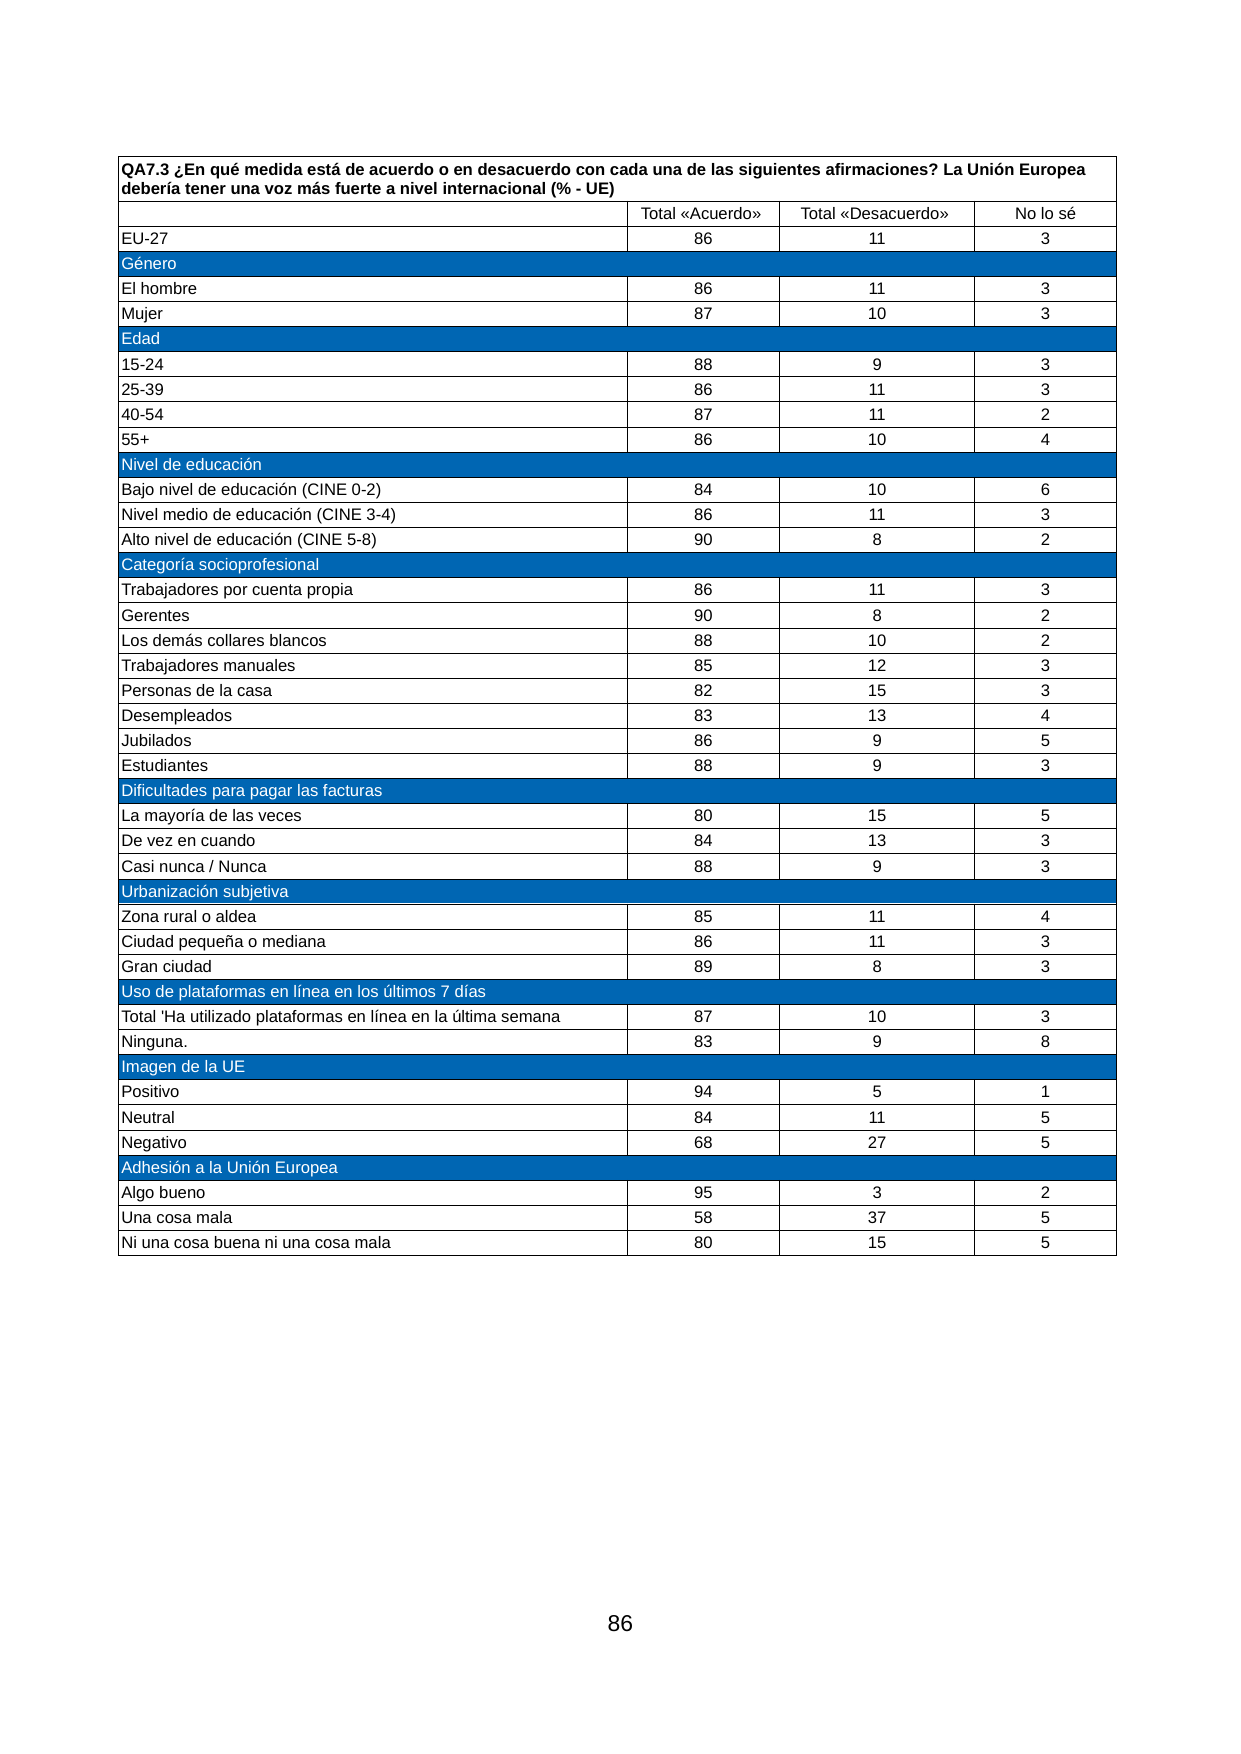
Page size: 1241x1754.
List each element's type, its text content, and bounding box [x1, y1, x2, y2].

table_cell 5 [975, 1105, 1116, 1129]
table_cell Los demás collares blancos [119, 629, 627, 652]
table_cell 88 [628, 629, 779, 652]
table_cell 85 [628, 905, 779, 929]
table_cell 2 [975, 1181, 1116, 1205]
table_cell 55+ [119, 428, 627, 452]
table_cell Desempleados [119, 704, 627, 728]
table_cell Gran ciudad [119, 955, 627, 979]
table_cell 11 [780, 402, 974, 427]
table_cell 11 [780, 227, 974, 251]
table_cell 3 [975, 930, 1116, 954]
table_cell 13 [780, 704, 974, 728]
table_cell Alto nivel de educación (CINE 5-8) [119, 528, 627, 552]
table_cell Jubilados [119, 729, 627, 753]
table_cell Negativo [119, 1131, 627, 1154]
table_cell 9 [780, 754, 974, 778]
table_cell 83 [628, 704, 779, 728]
table_cell 84 [628, 829, 779, 853]
table_cell 88 [628, 854, 779, 878]
table_cell 2 [975, 528, 1116, 552]
table_cell 13 [780, 829, 974, 853]
table_cell Imagen de la UE [119, 1055, 1116, 1079]
table_cell 84 [628, 1105, 779, 1129]
table_cell 3 [975, 302, 1116, 326]
table_cell 11 [780, 930, 974, 954]
table_cell 3 [975, 654, 1116, 678]
table_cell Neutral [119, 1105, 627, 1129]
table_cell [119, 202, 627, 226]
table_cell 86 [628, 930, 779, 954]
table_cell 9 [780, 854, 974, 878]
table_cell Total «Acuerdo» [628, 202, 779, 226]
table_cell 10 [780, 478, 974, 502]
table_cell Ciudad pequeña o mediana [119, 930, 627, 954]
table_cell 2 [975, 402, 1116, 427]
table_cell 8 [780, 955, 974, 979]
table_cell EU-27 [119, 227, 627, 251]
table_cell Categoría socioprofesional [119, 553, 1116, 577]
table_cell 82 [628, 679, 779, 703]
table_cell 3 [975, 829, 1116, 853]
table_cell Urbanización subjetiva [119, 880, 1116, 903]
table_cell 4 [975, 905, 1116, 929]
table_cell 3 [975, 578, 1116, 602]
table_cell Positivo [119, 1080, 627, 1104]
table_cell 25-39 [119, 377, 627, 401]
table_cell Trabajadores por cuenta propia [119, 578, 627, 602]
table_cell 8 [780, 603, 974, 627]
table_cell 10 [780, 302, 974, 326]
table_cell 87 [628, 302, 779, 326]
table_cell 1 [975, 1080, 1116, 1104]
table_cell 85 [628, 654, 779, 678]
table_cell Dificultades para pagar las facturas [119, 779, 1116, 803]
table_cell Uso de plataformas en línea en los últimos 7 días [119, 980, 1116, 1004]
table_cell 12 [780, 654, 974, 678]
table_cell 11 [780, 1105, 974, 1129]
table_cell 8 [780, 528, 974, 552]
table_cell 3 [780, 1181, 974, 1205]
table_cell 5 [975, 1206, 1116, 1230]
table_cell 86 [628, 277, 779, 301]
table_cell 80 [628, 804, 779, 828]
table_cell Trabajadores manuales [119, 654, 627, 678]
table_cell 9 [780, 352, 974, 376]
table_cell 86 [628, 377, 779, 401]
table_cell 5 [975, 729, 1116, 753]
table_cell 3 [975, 277, 1116, 301]
table_cell 3 [975, 1005, 1116, 1029]
table_cell 3 [975, 679, 1116, 703]
table_cell 2 [975, 603, 1116, 627]
table_cell Ninguna. [119, 1030, 627, 1054]
table_cell 94 [628, 1080, 779, 1104]
table_cell 4 [975, 704, 1116, 728]
table_cell 84 [628, 478, 779, 502]
table_cell Total 'Ha utilizado plataformas en línea en la última semana [119, 1005, 627, 1029]
table_cell 83 [628, 1030, 779, 1054]
table_cell 80 [628, 1231, 779, 1255]
table_cell Gerentes [119, 603, 627, 627]
table_cell 90 [628, 528, 779, 552]
table_cell 6 [975, 478, 1116, 502]
table_cell 5 [780, 1080, 974, 1104]
table_cell 58 [628, 1206, 779, 1230]
table_cell 27 [780, 1131, 974, 1154]
table_cell 8 [975, 1030, 1116, 1054]
table_cell Ni una cosa buena ni una cosa mala [119, 1231, 627, 1255]
table_cell 11 [780, 578, 974, 602]
table_cell Casi nunca / Nunca [119, 854, 627, 878]
table_cell 5 [975, 804, 1116, 828]
table_cell 86 [628, 503, 779, 527]
table_cell 86 [628, 578, 779, 602]
table_cell 86 [628, 729, 779, 753]
table_cell Una cosa mala [119, 1206, 627, 1230]
table_cell 86 [628, 227, 779, 251]
table_cell De vez en cuando [119, 829, 627, 853]
table_cell 37 [780, 1206, 974, 1230]
table_cell Zona rural o aldea [119, 905, 627, 929]
table_cell 10 [780, 1005, 974, 1029]
table_cell 3 [975, 503, 1116, 527]
table_cell 89 [628, 955, 779, 979]
table_cell 15 [780, 679, 974, 703]
table_cell Personas de la casa [119, 679, 627, 703]
table_cell 15 [780, 1231, 974, 1255]
table_header QA7.3 ¿En qué medida está de acuerdo o en desacuerdo con cada una de las siguientes afirmaciones? La Unión Europea debería tener una voz más fuerte a nivel internacional (% - UE) [119, 157, 1116, 201]
table_cell 87 [628, 402, 779, 427]
table_cell 87 [628, 1005, 779, 1029]
table_cell 3 [975, 754, 1116, 778]
table_cell Mujer [119, 302, 627, 326]
table_cell Algo bueno [119, 1181, 627, 1205]
table_cell 3 [975, 352, 1116, 376]
table_cell Nivel medio de educación (CINE 3-4) [119, 503, 627, 527]
table_cell 3 [975, 377, 1116, 401]
table_cell 10 [780, 629, 974, 652]
table_cell Género [119, 252, 1116, 276]
table_cell 88 [628, 352, 779, 376]
table_cell 5 [975, 1131, 1116, 1154]
table_cell Adhesión a la Unión Europea [119, 1156, 1116, 1180]
table_cell Edad [119, 327, 1116, 351]
table_cell 11 [780, 277, 974, 301]
table_cell 2 [975, 629, 1116, 652]
table_cell 3 [975, 227, 1116, 251]
table_cell 15 [780, 804, 974, 828]
table_cell 68 [628, 1131, 779, 1154]
table_cell 11 [780, 905, 974, 929]
table_cell 86 [628, 428, 779, 452]
table_cell Total «Desacuerdo» [780, 202, 974, 226]
table_cell 9 [780, 1030, 974, 1054]
table_cell 11 [780, 503, 974, 527]
table_cell 90 [628, 603, 779, 627]
table_cell La mayoría de las veces [119, 804, 627, 828]
table_cell Estudiantes [119, 754, 627, 778]
table_cell 3 [975, 854, 1116, 878]
table_cell 5 [975, 1231, 1116, 1255]
table_cell 95 [628, 1181, 779, 1205]
table_cell 40-54 [119, 402, 627, 427]
table_cell 4 [975, 428, 1116, 452]
table_cell Bajo nivel de educación (CINE 0-2) [119, 478, 627, 502]
table_cell 11 [780, 377, 974, 401]
table_cell 3 [975, 955, 1116, 979]
table_cell 88 [628, 754, 779, 778]
table_cell No lo sé [975, 202, 1116, 226]
table_cell El hombre [119, 277, 627, 301]
table_cell 10 [780, 428, 974, 452]
table_cell Nivel de educación [119, 453, 1116, 477]
table_cell 9 [780, 729, 974, 753]
table_cell 15-24 [119, 352, 627, 376]
